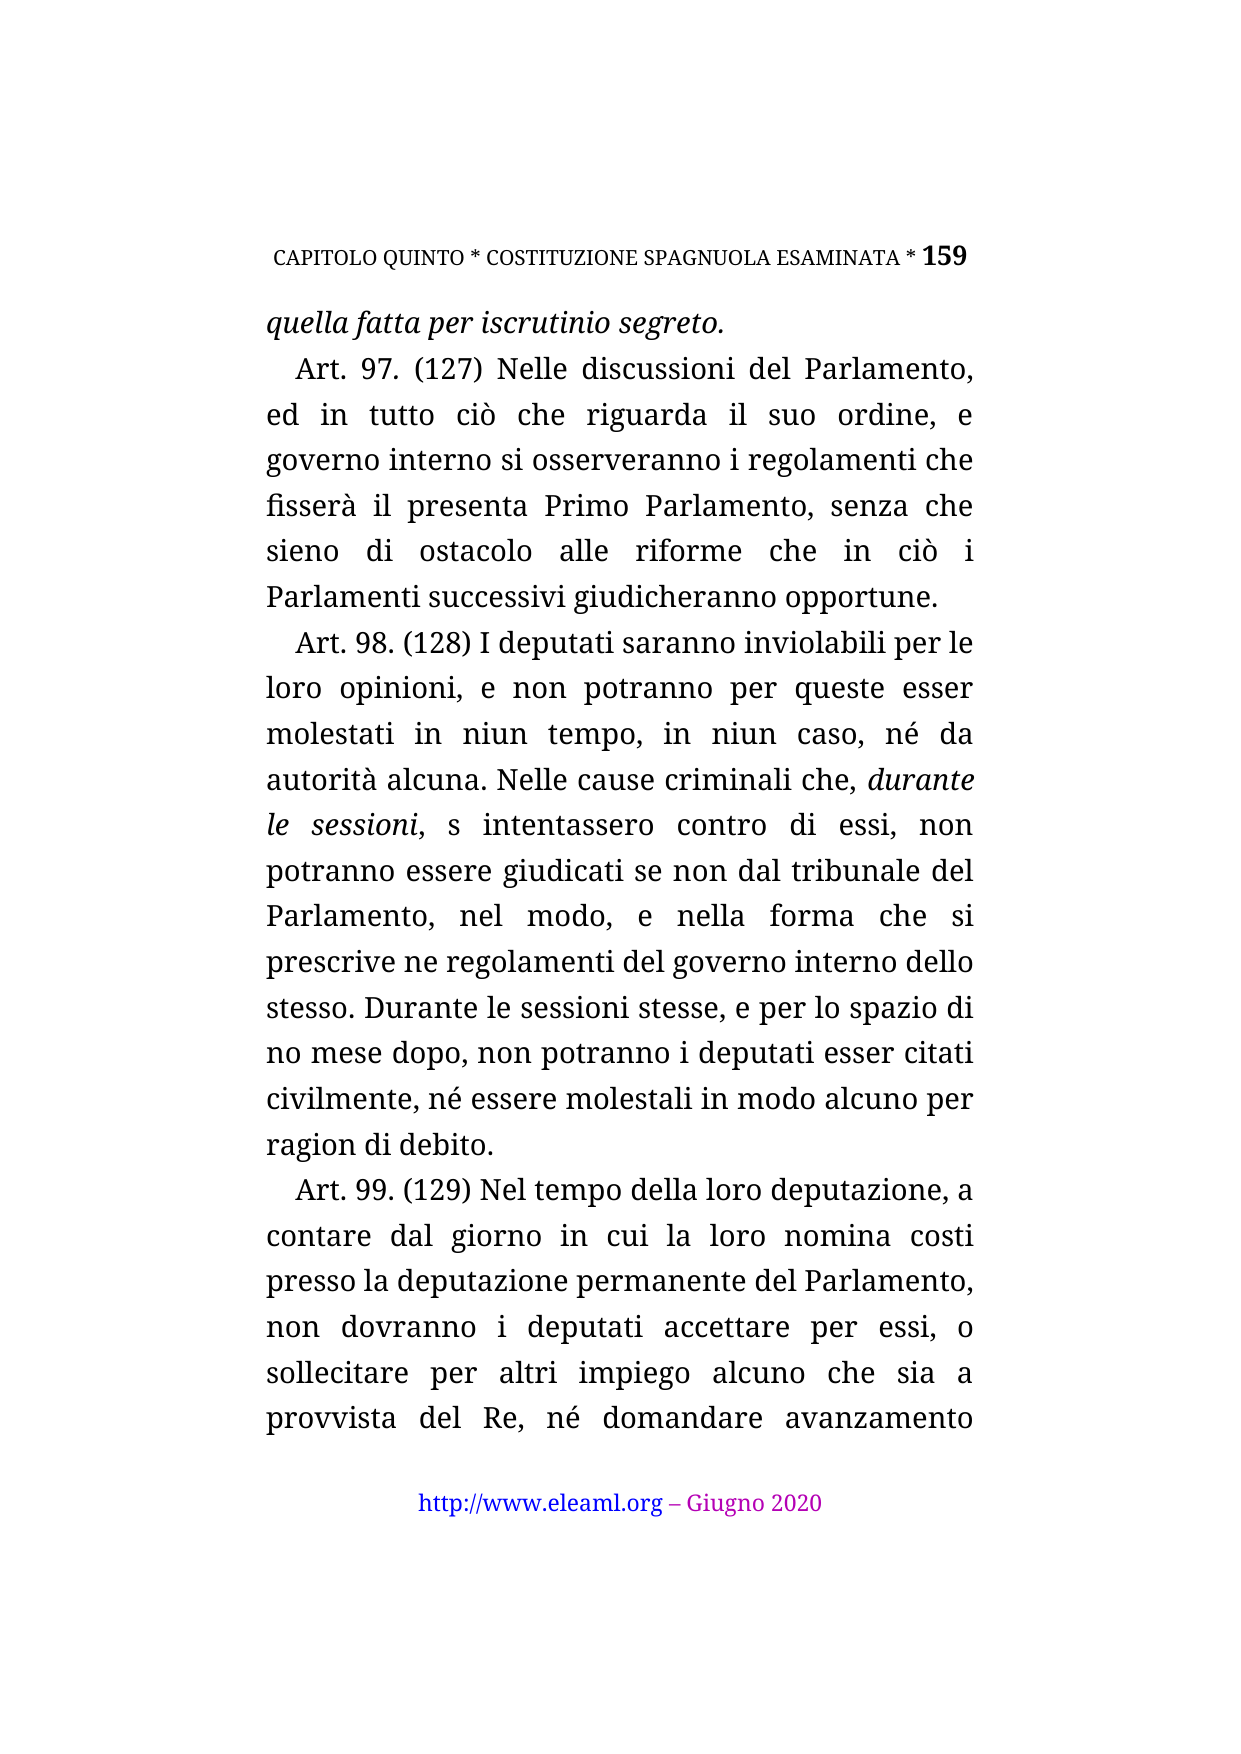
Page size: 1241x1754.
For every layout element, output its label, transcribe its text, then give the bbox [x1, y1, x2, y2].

text Art. 97. (127) Nelle discussioni del Parlamento, ed in tutto ciò che riguarda il suo ordine, e governo interno si osserveranno i regolamenti che fisserà il presenta Primo Parlamento, senza che sieno di ostacolo alle riforme che in ciò i Parlamenti successivi giudicheranno opportune. [266, 348, 974, 616]
text Art. 98. (128) I deputati saranno inviolabili per le loro opinioni, e non potranno per queste esser molestati in niun tempo, in niun caso, né da autorità alcuna. Nelle cause criminali che, durante le sessioni, s intentassero contro di essi, non potranno essere giudicati se non dal tribunale del Parlamento, nel modo, e nella forma che si prescrive ne regolamenti del governo interno dello stesso. Durante le sessioni stesse, e per lo spazio di no mese dopo, non potranno i deputati esser citati civilmente, né essere molestali in modo alcuno per ragion di debito. [266, 622, 974, 1163]
text Art. 99. (129) Nel tempo della loro deputazione, a contare dal giorno in cui la loro nomina costi presso la deputazione permanente del Parlamento, non dovranno i deputati accettare per essi, o sollecitare per altri impiego alcuno che sia a provvista del Re, né domandare avanzamento [266, 1169, 974, 1437]
text quella fatta per iscrutinio segreto. [266, 303, 974, 342]
